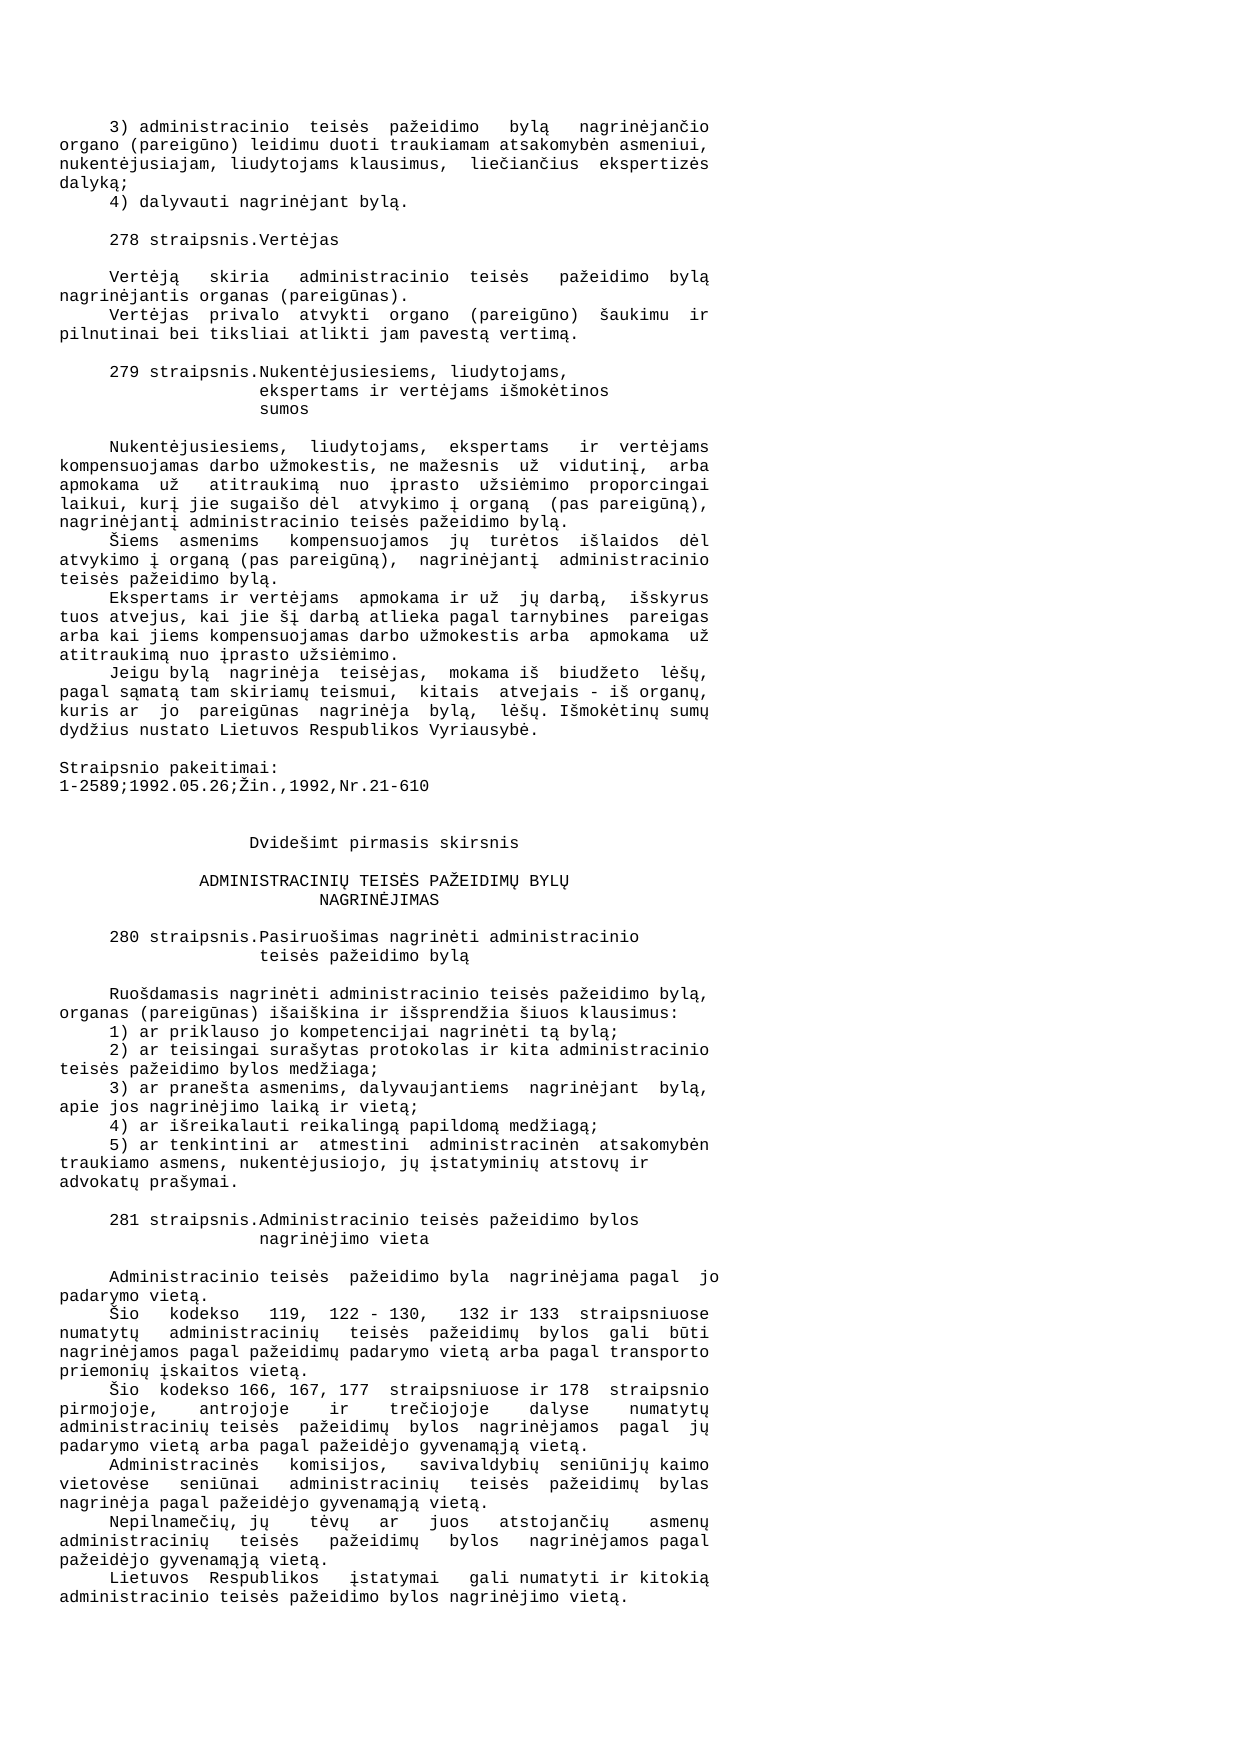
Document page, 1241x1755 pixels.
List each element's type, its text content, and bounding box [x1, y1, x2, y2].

text 279 straipsnis.Nukentėjusiesiems, liudytojams, [59, 363, 1122, 382]
text 280 straipsnis.Pasiruošimas nagrinėti administracinio [59, 929, 1122, 948]
text organo (pareigūno) leidimu duoti traukiamam atsakomybėn asmeniui, [59, 137, 1122, 156]
text nagrinėjantį administracinio teisės pažeidimo bylą. [59, 514, 1122, 533]
text Administracinio teisės pažeidimo byla nagrinėjama pagal jo [59, 1268, 1122, 1287]
text priemonių įskaitos vietą. [59, 1362, 1122, 1381]
text Ruošdamasis nagrinėti administracinio teisės pažeidimo bylą, [59, 985, 1122, 1004]
text administracinių teisės pažeidimų bylos nagrinėjamos pagal [59, 1532, 1122, 1551]
text nagrinėja pagal pažeidėjo gyvenamąją vietą. [59, 1494, 1122, 1513]
text laikui, kurį jie sugaišo dėl atvykimo į organą (pas pareigūną), [59, 495, 1122, 514]
text Administracinės komisijos, savivaldybių seniūnijų kaimo [59, 1457, 1122, 1476]
text 5) ar tenkintini ar atmestini administracinėn atsakomybėn [59, 1136, 1122, 1155]
text Straipsnio pakeitimai: [59, 759, 1122, 778]
text kuris ar jo pareigūnas nagrinėja bylą, lėšų. Išmokėtinų sumų [59, 703, 1122, 721]
text nukentėjusiajam, liudytojams klausimus, liečiančius ekspertizės [59, 156, 1122, 175]
text Šiems asmenims kompensuojamos jų turėtos išlaidos dėl [59, 533, 1122, 552]
text atitraukimą nuo įprasto užsiėmimo. [59, 646, 1122, 665]
text teisės pažeidimo bylą. [59, 571, 1122, 589]
text kompensuojamas darbo užmokestis, ne mažesnis už vidutinį, arba [59, 457, 1122, 476]
text Jeigu bylą nagrinėja teisėjas, mokama iš biudžeto lėšų, [59, 665, 1122, 684]
text Lietuvos Respublikos įstatymai gali numatyti ir kitokią [59, 1570, 1122, 1589]
text 1) ar priklauso jo kompetencijai nagrinėti tą bylą; [59, 1023, 1122, 1042]
text NAGRINĖJIMAS [59, 891, 1122, 910]
text apmokama už atitraukimą nuo įprasto užsiėmimo proporcingai [59, 476, 1122, 495]
text advokatų prašymai. [59, 1174, 1122, 1193]
text teisės pažeidimo bylą [59, 948, 1122, 967]
text Vertėją skiria administracinio teisės pažeidimo bylą [59, 269, 1122, 288]
text Šio kodekso 166, 167, 177 straipsniuose ir 178 straipsnio [59, 1381, 1122, 1400]
text pilnutinai bei tiksliai atlikti jam pavestą vertimą. [59, 326, 1122, 344]
text Ekspertams ir vertėjams apmokama ir už jų darbą, išskyrus [59, 589, 1122, 608]
text padarymo vietą arba pagal pažeidėjo gyvenamąją vietą. [59, 1438, 1122, 1457]
text Nukentėjusiesiems, liudytojams, ekspertams ir vertėjams [59, 439, 1122, 457]
text pirmojoje, antrojoje ir trečiojoje dalyse numatytų [59, 1400, 1122, 1419]
text 278 straipsnis.Vertėjas [59, 231, 1122, 250]
text Vertėjas privalo atvykti organo (pareigūno) šaukimu ir [59, 307, 1122, 326]
text 281 straipsnis.Administracinio teisės pažeidimo bylos [59, 1212, 1122, 1231]
text dalyką; [59, 175, 1122, 193]
text 4) dalyvauti nagrinėjant bylą. [59, 193, 1122, 212]
text padarymo vietą. [59, 1287, 1122, 1306]
text nagrinėjamos pagal pažeidimų padarymo vietą arba pagal transporto [59, 1344, 1122, 1362]
text 3) administracinio teisės pažeidimo bylą nagrinėjančio [59, 118, 1122, 137]
text pagal sąmatą tam skiriamų teismui, kitais atvejais - iš organų, [59, 684, 1122, 703]
text arba kai jiems kompensuojamas darbo užmokestis arba apmokama už [59, 627, 1122, 646]
text organas (pareigūnas) išaiškina ir išsprendžia šiuos klausimus: [59, 1004, 1122, 1023]
text vietovėse seniūnai administracinių teisės pažeidimų bylas [59, 1476, 1122, 1494]
text 3) ar pranešta asmenims, dalyvaujantiems nagrinėjant bylą, [59, 1080, 1122, 1098]
text nagrinėjantis organas (pareigūnas). [59, 288, 1122, 307]
text Dvidešimt pirmasis skirsnis [59, 834, 1122, 853]
text apie jos nagrinėjimo laiką ir vietą; [59, 1098, 1122, 1117]
text administracinių teisės pažeidimų bylos nagrinėjamos pagal jų [59, 1419, 1122, 1438]
text 4) ar išreikalauti reikalingą papildomą medžiagą; [59, 1117, 1122, 1136]
text administracinio teisės pažeidimo bylos nagrinėjimo vietą. [59, 1589, 1122, 1608]
text atvykimo į organą (pas pareigūną), nagrinėjantį administracinio [59, 552, 1122, 571]
text 1-2589;1992.05.26;Žin.,1992,Nr.21-610 [59, 778, 1122, 797]
text ADMINISTRACINIŲ TEISĖS PAŽEIDIMŲ BYLŲ [59, 872, 1122, 891]
text Nepilnamečių, jų tėvų ar juos atstojančių asmenų [59, 1513, 1122, 1532]
text Šio kodekso 119, 122 - 130, 132 ir 133 straipsniuose [59, 1306, 1122, 1325]
text tuos atvejus, kai jie šį darbą atlieka pagal tarnybines pareigas [59, 608, 1122, 627]
text numatytų administracinių teisės pažeidimų bylos gali būti [59, 1325, 1122, 1344]
text dydžius nustato Lietuvos Respublikos Vyriausybė. [59, 721, 1122, 740]
text sumos [59, 401, 1122, 420]
text nagrinėjimo vieta [59, 1231, 1122, 1249]
text teisės pažeidimo bylos medžiaga; [59, 1061, 1122, 1080]
text ekspertams ir vertėjams išmokėtinos [59, 382, 1122, 401]
text pažeidėjo gyvenamąją vietą. [59, 1551, 1122, 1570]
text traukiamo asmens, nukentėjusiojo, jų įstatyminių atstovų ir [59, 1155, 1122, 1174]
text 2) ar teisingai surašytas protokolas ir kita administracinio [59, 1042, 1122, 1061]
